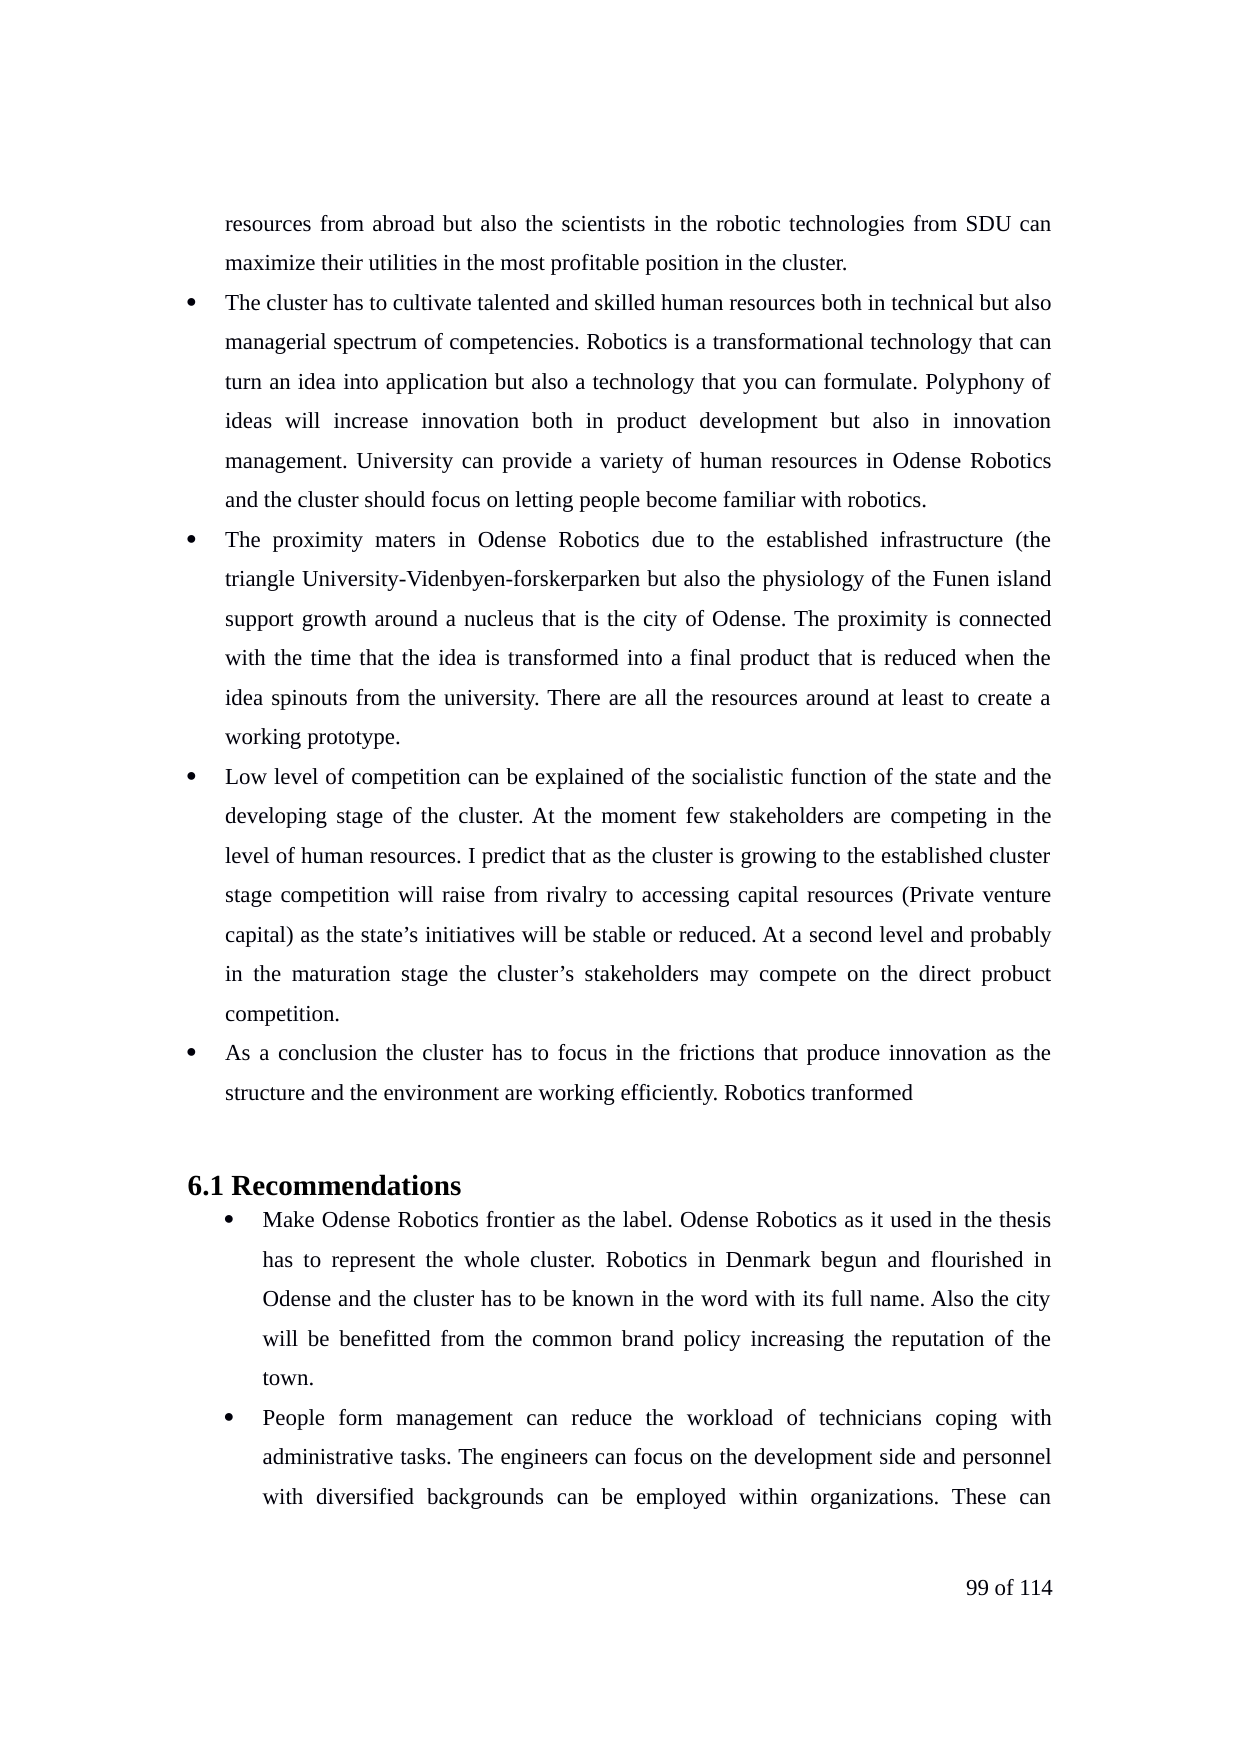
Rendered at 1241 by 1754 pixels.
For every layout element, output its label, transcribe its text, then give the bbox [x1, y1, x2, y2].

list The cluster has to cultivate talented and skilled human resources both in technical but also managerial spectrum of competencies. Robotics is a transformational technology that can turn an idea into application but also a technology that you can formulate. Polyphony of ideas will increase innovation both in product development but also in innovation management. University can provide a variety of human resources in Odense Robotics and the cluster should focus on letting people become familiar with robotics. [187, 289, 1053, 513]
list The proximity maters in Odense Robotics due to the established infrastructure (the triangle University-Videnbyen-forskerparken but also the physiology of the Funen island support growth around a nucleus that is the city of Odense. The proximity is connected with the time that the idea is transformed into a final product that is reduced when the idea spinouts from the university. There are all the resources around at least to create a working prototype. [187, 526, 1053, 749]
list As a conclusion the cluster has to focus in the frictions that produce innovation as the structure and the environment are working efficiently. Robotics tranformed [187, 1039, 1053, 1105]
list resources from abroad but also the scientists in the robotic technologies from SDU can maximize their utilities in the most profitable position in the cluster. [187, 210, 1053, 276]
list Low level of competition can be explained of the socialistic function of the state and the developing stage of the cluster. At the moment few stakeholders are competing in the level of human resources. I predict that as the cluster is growing to the established cluster stage competition will raise from rivalry to accessing capital resources (Private venture capital) as the state’s initiatives will be stable or reduced. At a second level and probably in the maturation stage the cluster’s stakeholders may compete on the direct probuct competition. [187, 763, 1053, 1026]
list Make Odense Robotics frontier as the label. Odense Robotics as it used in the thesis has to represent the whole cluster. Robotics in Denmark begun and flourished in Odense and the cluster has to be known in the word with its full name. Also the city will be benefitted from the common brand policy increasing the reputation of the town. [225, 1207, 1053, 1391]
subtitle 6.1 Recommendations [187, 1168, 1053, 1202]
list People form management can reduce the workload of technicians coping with administrative tasks. The engineers can focus on the development side and personnel with diversified backgrounds can be employed within organizations. These can [225, 1404, 1053, 1509]
